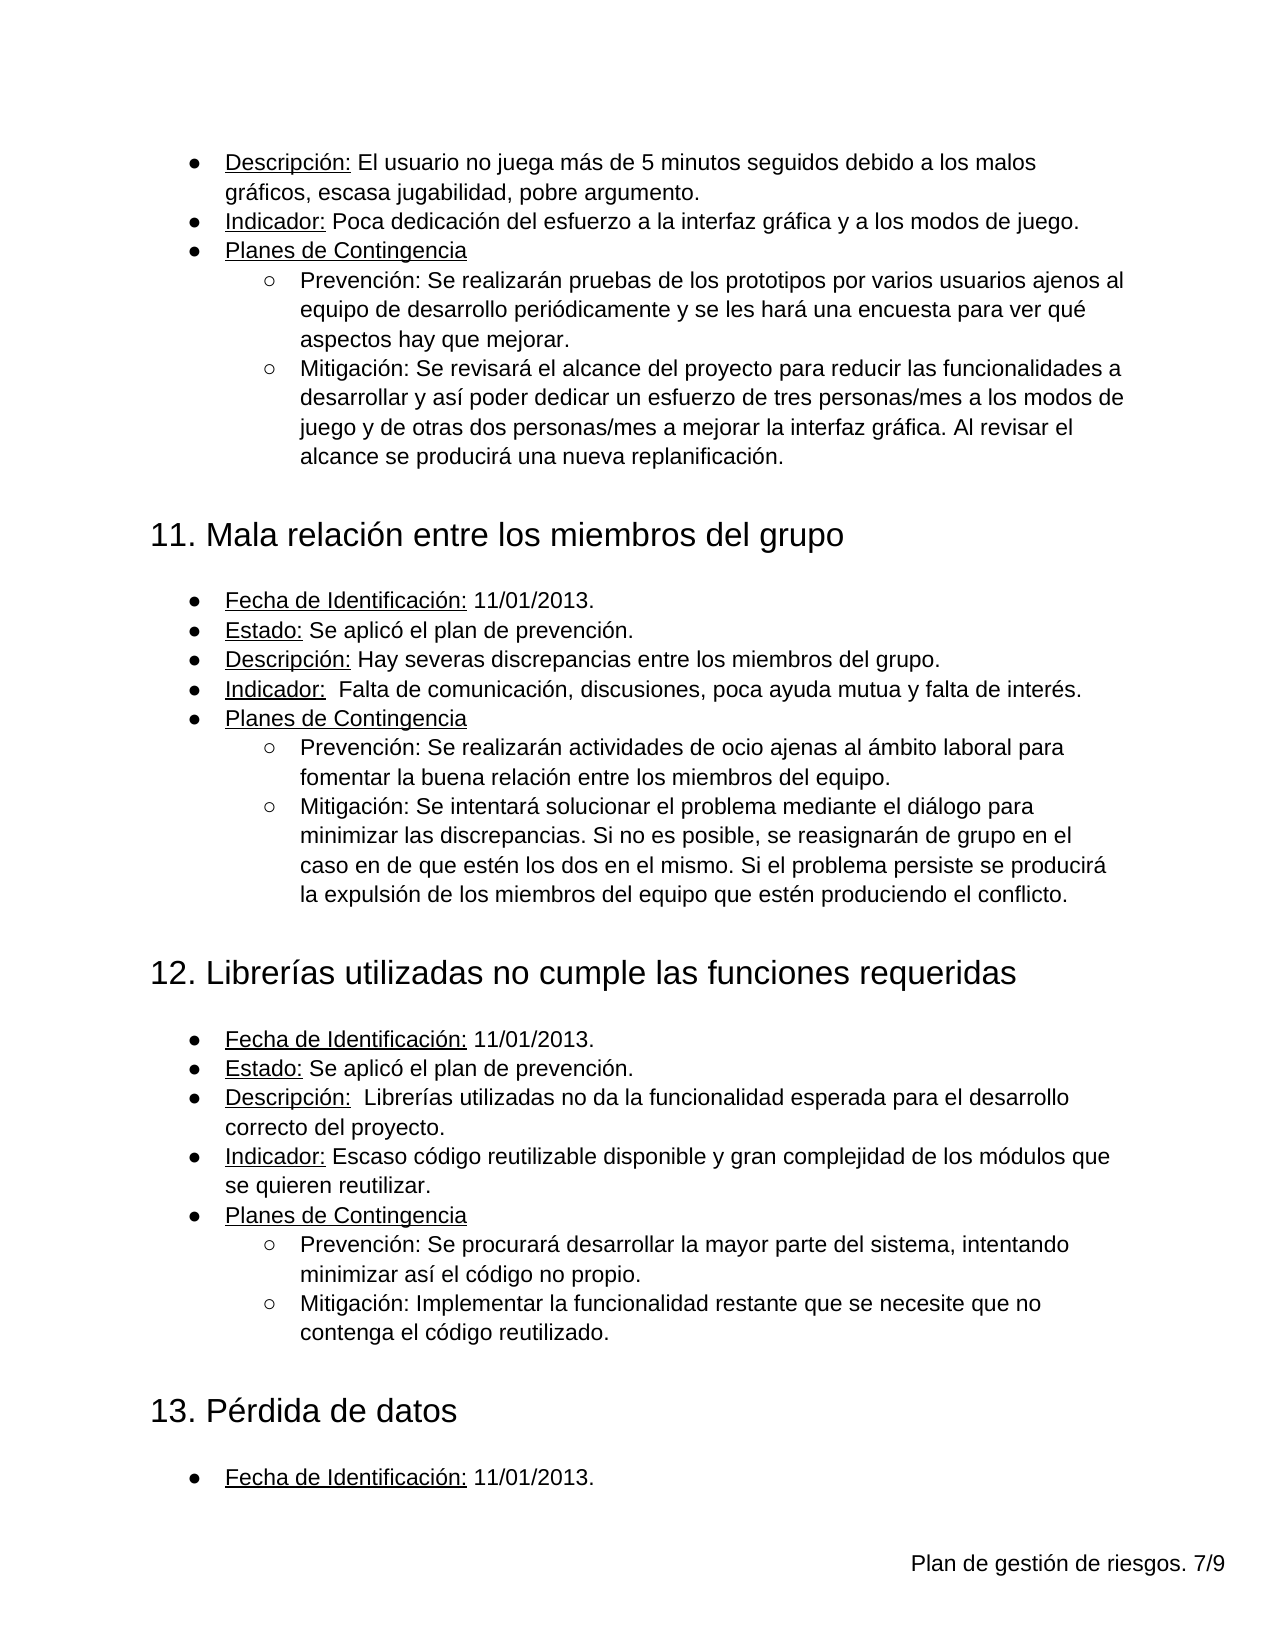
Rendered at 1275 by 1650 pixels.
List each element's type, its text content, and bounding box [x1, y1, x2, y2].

list Prevención: Se realizarán actividades de ocio ajenas al ámbito laboral para fomentar la buena relación entre los miembros del equipo. [262, 735, 1125, 790]
list Fecha de Identificación: 11/01/2013. [187, 588, 1125, 614]
list Estado: Se aplicó el plan de prevención. [187, 617, 1125, 643]
list Planes de Contingencia [187, 238, 1125, 264]
text 13. Pérdida de datos [150, 1392, 1125, 1429]
list Fecha de Identificación: 11/01/2013. [187, 1464, 1125, 1490]
text 11. Mala relación entre los miembros del grupo [150, 516, 1125, 553]
list Mitigación: Implementar la funcionalidad restante que se necesite que no contenga el código reutilizado. [262, 1291, 1125, 1346]
list Mitigación: Se intentará solucionar el problema mediante el diálogo para minimizar las discrepancias. Si no es posible, se reasignarán de grupo en el caso en de que estén los dos en el mismo. Si el problema persiste se producirá la expulsión de los miembros del equipo que estén produciendo el conflicto. [262, 794, 1125, 907]
list Descripción: El usuario no juega más de 5 minutos seguidos debido a los malos gráficos, escasa jugabilidad, pobre argumento. [187, 150, 1125, 205]
list Prevención: Se realizarán pruebas de los prototipos por varios usuarios ajenos al equipo de desarrollo periódicamente y se les hará una encuesta para ver qué aspectos hay que mejorar. [262, 267, 1125, 352]
list Estado: Se aplicó el plan de prevención. [187, 1056, 1125, 1081]
list Descripción: Librerías utilizadas no da la funcionalidad esperada para el desarrollo correcto del proyecto. [187, 1085, 1125, 1140]
list Fecha de Identificación: 11/01/2013. [187, 1026, 1125, 1052]
list Planes de Contingencia [187, 1202, 1125, 1228]
text 12. Librerías utilizadas no cumple las funciones requeridas [150, 954, 1125, 991]
list Prevención: Se procurará desarrollar la mayor parte del sistema, intentando minimizar así el código no propio. [262, 1232, 1125, 1287]
list Descripción: Hay severas discrepancias entre los miembros del grupo. [187, 647, 1125, 672]
list Planes de Contingencia [187, 706, 1125, 731]
list Indicador: Poca dedicación del esfuerzo a la interfaz gráfica y a los modos de juego. [187, 209, 1125, 234]
list Indicador: Falta de comunicación, discusiones, poca ayuda mutua y falta de interés. [187, 676, 1125, 702]
list Indicador: Escaso código reutilizable disponible y gran complejidad de los módulos que se quieren reutilizar. [187, 1144, 1125, 1199]
list Mitigación: Se revisará el alcance del proyecto para reducir las funcionalidades a desarrollar y así poder dedicar un esfuerzo de tres personas/mes a los modos de juego y de otras dos personas/mes a mejorar la interfaz gráfica. Al revisar el alcance se producirá una nueva replanificación. [262, 356, 1125, 469]
